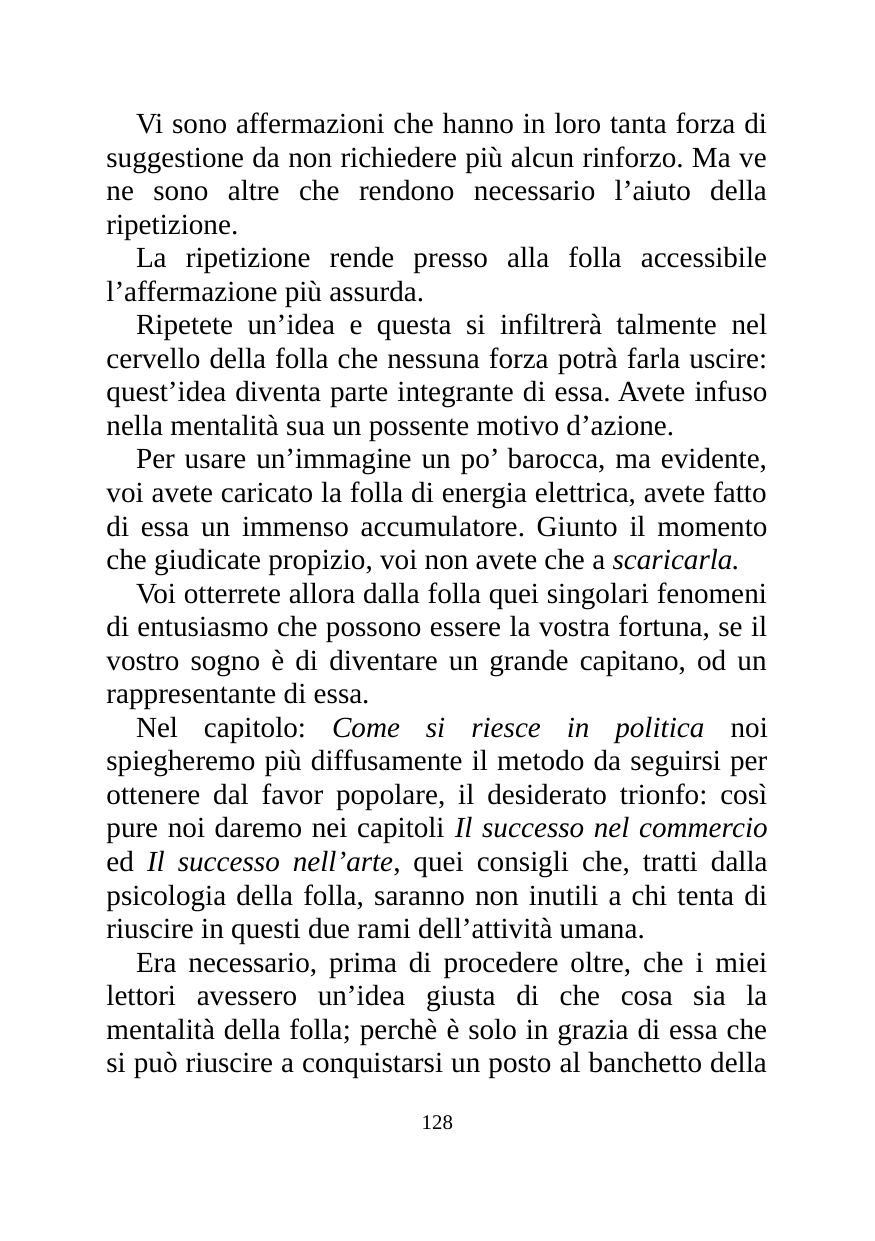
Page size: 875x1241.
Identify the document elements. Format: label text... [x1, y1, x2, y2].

text Ripetete un’idea e questa si infiltrerà talmente nel cervello della folla che nessuna forza potrà farla uscire: quest’idea diventa parte integrante di essa. Avete infuso nella mentalità sua un possente motivo d’azione. [106, 307, 768, 442]
text Era necessario, prima di procedere oltre, che i miei lettori avessero un’idea giusta di che cosa sia la mentalità della folla; perchè è solo in grazia di essa che si può riuscire a conquistarsi un posto al banchetto della [106, 945, 768, 1079]
text La ripetizione rende presso alla folla accessibile l’affermazione più assurda. [106, 240, 768, 307]
text Vi sono affermazioni che hanno in loro tanta forza di suggestione da non richiedere più alcun rinforzo. Ma ve ne sono altre che rendono necessario l’aiuto della ripetizione. [106, 106, 768, 240]
text Per usare un’immagine un po’ barocca, ma evidente, voi avete caricato la folla di energia elettrica, avete fatto di essa un immenso accumulatore. Giunto il momento che giudicate propizio, voi non avete che a scaricarla. [106, 442, 768, 576]
text Nel capitolo: Come si riesce in politica noi spiegheremo più diffusamente il metodo da seguirsi per ottenere dal favor popolare, il desiderato trionfo: così pure noi daremo nei capitoli Il successo nel commercio ed Il successo nell’arte, quei consigli che, tratti dalla psicologia della folla, saranno non inutili a chi tenta di riuscire in questi due rami dell’attività umana. [106, 710, 768, 945]
text Voi otterrete allora dalla folla quei singolari fenomeni di entusiasmo che possono essere la vostra fortuna, se il vostro sogno è di diventare un grande capitano, od un rappresentante di essa. [106, 576, 768, 710]
